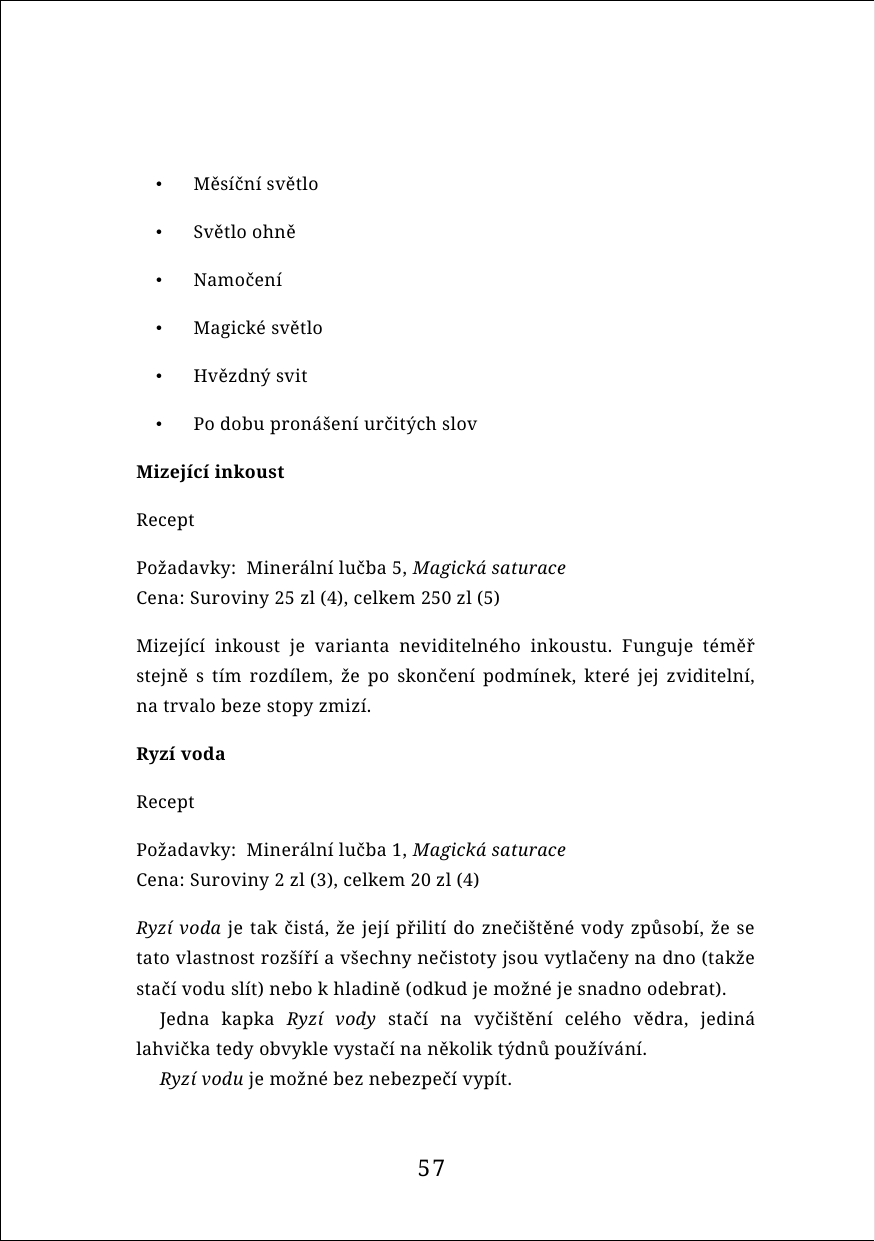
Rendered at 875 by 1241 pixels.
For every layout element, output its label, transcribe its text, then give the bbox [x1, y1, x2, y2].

list Hvězdný svit [156, 363, 756, 388]
text Mizející inkoust [136, 459, 756, 483]
text Recept [136, 789, 756, 814]
list Světlo ohně [156, 220, 756, 244]
text Ryzí voda [136, 742, 756, 766]
text Ryzí voda je tak čistá, že její přilití do znečištěné vody způsobí, že se tato vlastnost rozšíří a všechny nečistoty jsou vytlačeny na dno (takže stačí vodu slít) nebo k hladině (odkud je možné je snadno odebrat). Jedna kapka Ryzí vody stačí na vyčištění celého vědra, jediná lahvička tedy obvykle vystačí na několik týdnů používání. Ryzí vodu je možné bez nebezpečí vypít. [136, 916, 756, 1091]
text Požadavky: Minerální lučba 5, Magická saturace Cena: Suroviny 25 zl (4), celkem 250 zl (5) [136, 555, 756, 609]
text Mizející inkoust je varianta neviditelného inkoustu. Funguje téměř stejně s tím rozdílem, že po skončení podmínek, které jej zviditelní, na trvalo beze stopy zmizí. [136, 633, 756, 718]
text Recept [136, 507, 756, 531]
list Měsíční světlo [156, 172, 756, 196]
list Po dobu pronášení určitých slov [156, 411, 756, 436]
text Požadavky: Minerální lučba 1, Magická saturace Cena: Suroviny 2 zl (3), celkem 20 zl (4) [136, 837, 756, 892]
list Magické světlo [156, 316, 756, 340]
list Namočení [156, 268, 756, 292]
